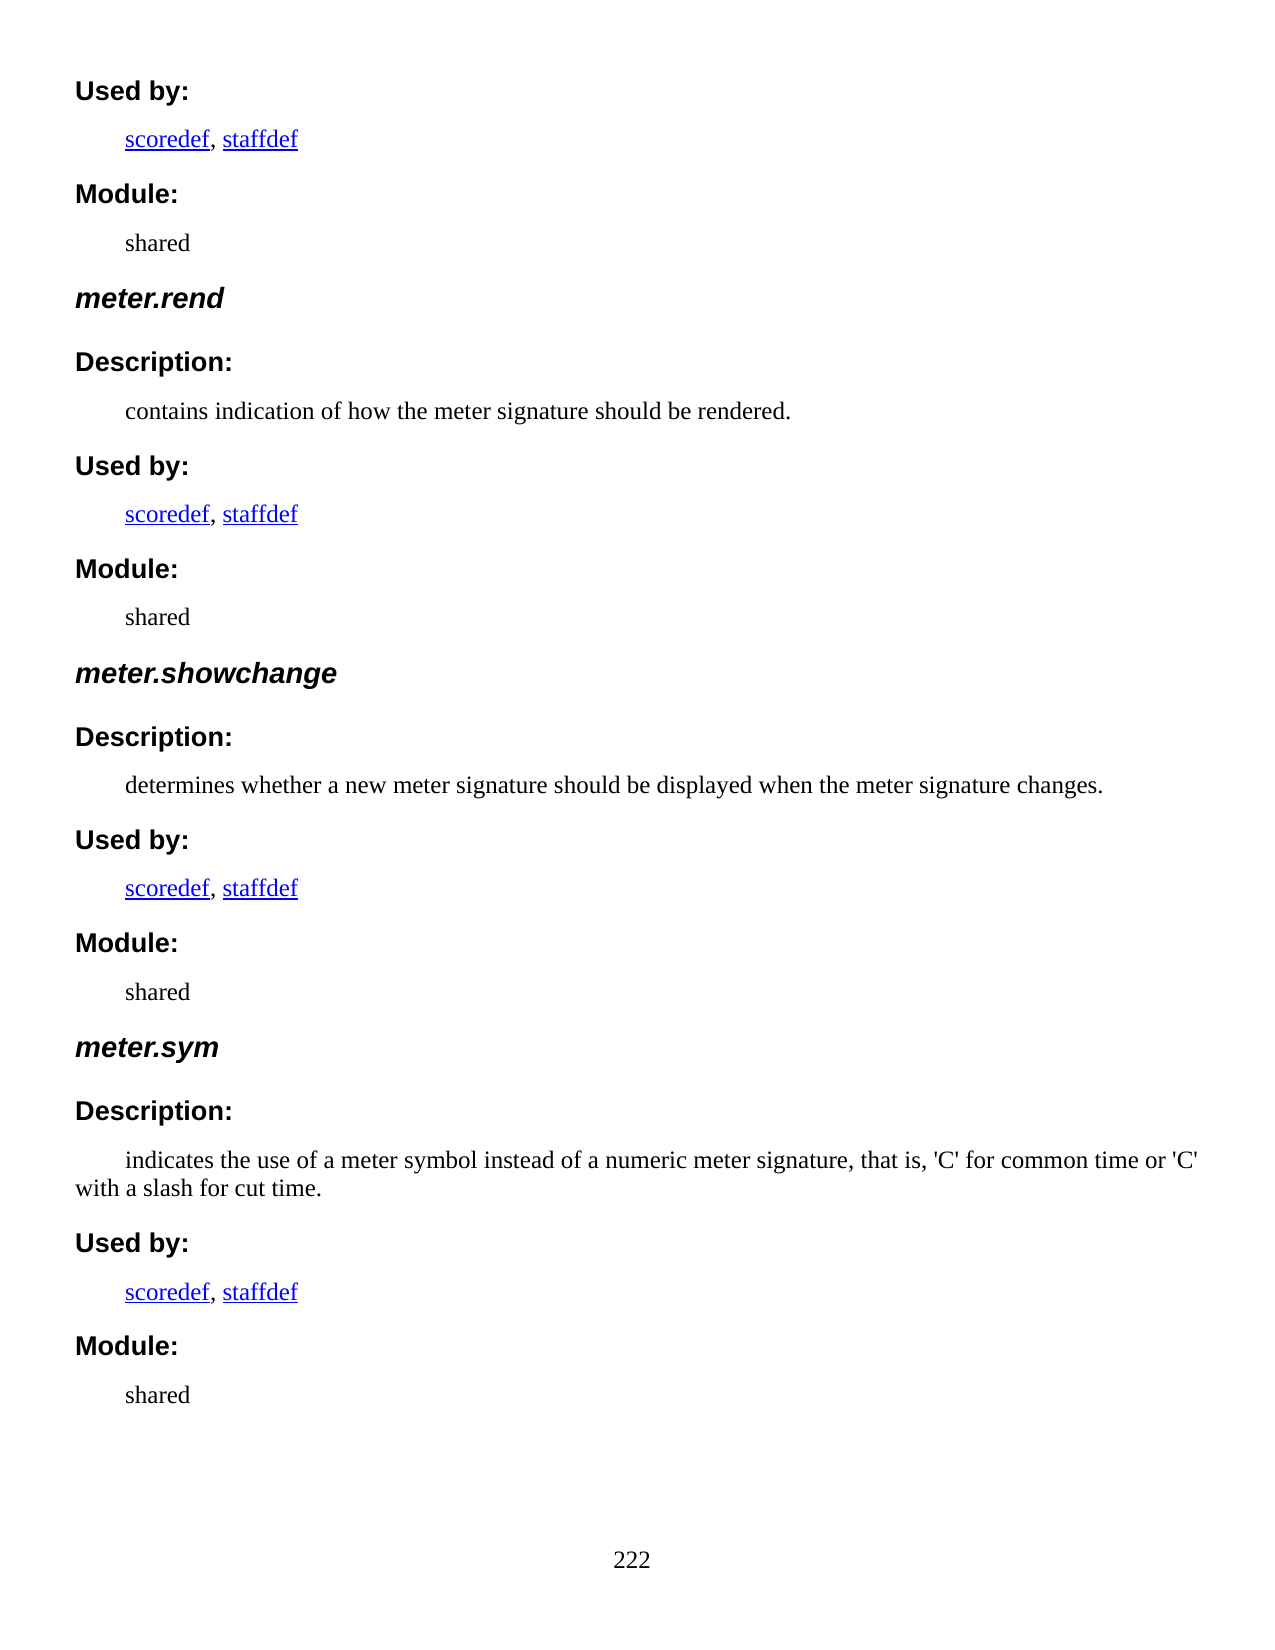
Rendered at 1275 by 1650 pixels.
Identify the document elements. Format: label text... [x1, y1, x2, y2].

subtitle Used by: [75, 824, 1200, 855]
subtitle meter.rend [75, 281, 1200, 315]
subtitle Module: [75, 553, 1200, 584]
text shared [75, 602, 1200, 631]
text indicates the use of a meter symbol instead of a numeric meter signature, that is, 'C' for common time or 'C' with a slash for cut time. [75, 1145, 1200, 1202]
subtitle Module: [75, 178, 1200, 209]
subtitle Description: [75, 346, 1200, 377]
text scoredef, staffdef [75, 873, 1200, 902]
subtitle Module: [75, 927, 1200, 958]
subtitle Used by: [75, 75, 1200, 106]
subtitle Description: [75, 1095, 1200, 1126]
text scoredef, staffdef [75, 1277, 1200, 1305]
text shared [75, 228, 1200, 256]
text contains indication of how the meter signature should be rendered. [75, 396, 1200, 424]
subtitle Used by: [75, 1227, 1200, 1258]
subtitle meter.showchange [75, 656, 1200, 689]
subtitle Description: [75, 721, 1200, 752]
text scoredef, staffdef [75, 124, 1200, 153]
text shared [75, 1380, 1200, 1409]
text scoredef, staffdef [75, 499, 1200, 528]
text determines whether a new meter signature should be displayed when the meter signature changes. [75, 770, 1200, 799]
subtitle meter.sym [75, 1030, 1200, 1064]
subtitle Module: [75, 1330, 1200, 1362]
text shared [75, 977, 1200, 1005]
subtitle Used by: [75, 449, 1200, 481]
